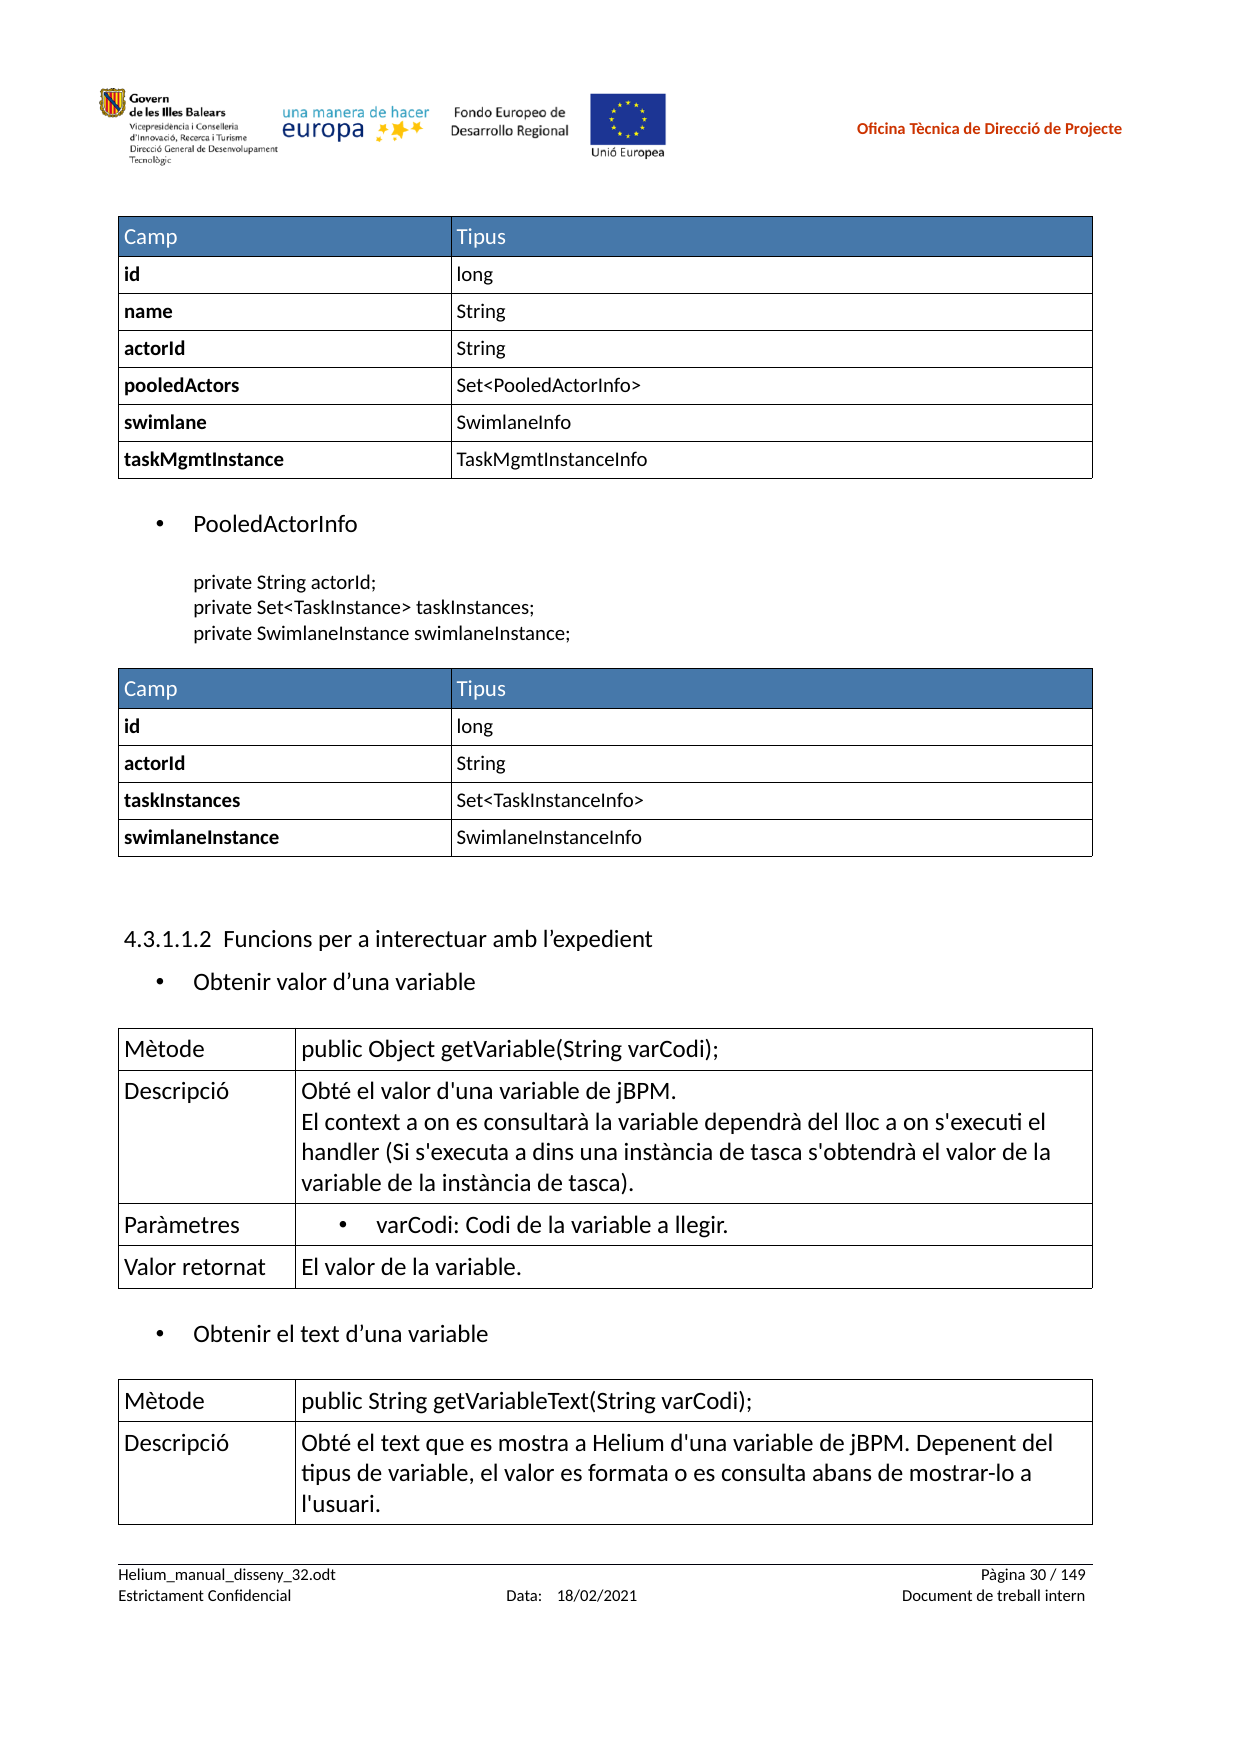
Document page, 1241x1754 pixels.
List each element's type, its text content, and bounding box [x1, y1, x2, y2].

list PooledActorInfo [156, 508, 1122, 539]
table_cell TaskMgmtInstanceInfo [452, 442, 1092, 477]
table_cell El valor de la variable. [296, 1246, 1092, 1287]
table_cell Obté el text que es mostra a Helium d'una variable de jBPM. Depenent del tipus de variable, el valor es formata o es consulta abans de mostrar-lo a l'usuari. [296, 1422, 1092, 1524]
table_header Camp [119, 217, 451, 256]
table_cell actorId [119, 746, 451, 782]
subtitle Funcions per a interectuar amb l’expedient [118, 924, 1122, 954]
table_cell Set<TaskInstanceInfo> [452, 783, 1092, 819]
table_cell id [119, 257, 451, 293]
table_cell Valor retornat [119, 1246, 295, 1287]
table_cell varCodi: Codi de la variable a llegir. [296, 1204, 1092, 1245]
table_cell name [119, 294, 451, 329]
table_cell Descripció [119, 1422, 295, 1524]
text private Set<TaskInstance> taskInstances; [118, 594, 1122, 620]
text private SwimlaneInstance swimlaneInstance; [118, 620, 1122, 645]
table_header Mètode [119, 1029, 295, 1070]
table_header Tipus [452, 217, 1092, 256]
list Obtenir valor d’una variable [156, 967, 1122, 997]
table_header Tipus [452, 669, 1092, 708]
table_cell Descripció [119, 1071, 295, 1203]
table_cell Obté el valor d'una variable de jBPM. El context a on es consultarà la variable dependrà del lloc a on s'executi el handler (Si s'executa a dins una instància de tasca s'obtendrà el valor de la variable de la instància de tasca). [296, 1071, 1092, 1203]
list Obtenir el text d’una variable [156, 1318, 1122, 1349]
table_cell String [452, 331, 1092, 367]
table_cell long [452, 709, 1092, 745]
table_cell Paràmetres [119, 1204, 295, 1245]
table_header public String getVariableText(String varCodi); [296, 1380, 1092, 1421]
table_header Mètode [119, 1380, 295, 1421]
table_header public Object getVariable(String varCodi); [296, 1029, 1092, 1070]
table_cell swimlaneInstance [119, 820, 451, 856]
table_cell String [452, 746, 1092, 782]
table_header Camp [119, 669, 451, 708]
table_cell taskMgmtInstance [119, 442, 451, 477]
text private String actorId; [118, 569, 1122, 594]
table_cell Set<PooledActorInfo> [452, 368, 1092, 403]
table_cell actorId [119, 331, 451, 367]
table_cell long [452, 257, 1092, 293]
table_cell SwimlaneInfo [452, 405, 1092, 441]
table_cell pooledActors [119, 368, 451, 403]
picture [99, 87, 668, 166]
table_cell SwimlaneInstanceInfo [452, 820, 1092, 856]
table_cell id [119, 709, 451, 745]
table_cell swimlane [119, 405, 451, 441]
table_cell taskInstances [119, 783, 451, 819]
table_cell String [452, 294, 1092, 329]
